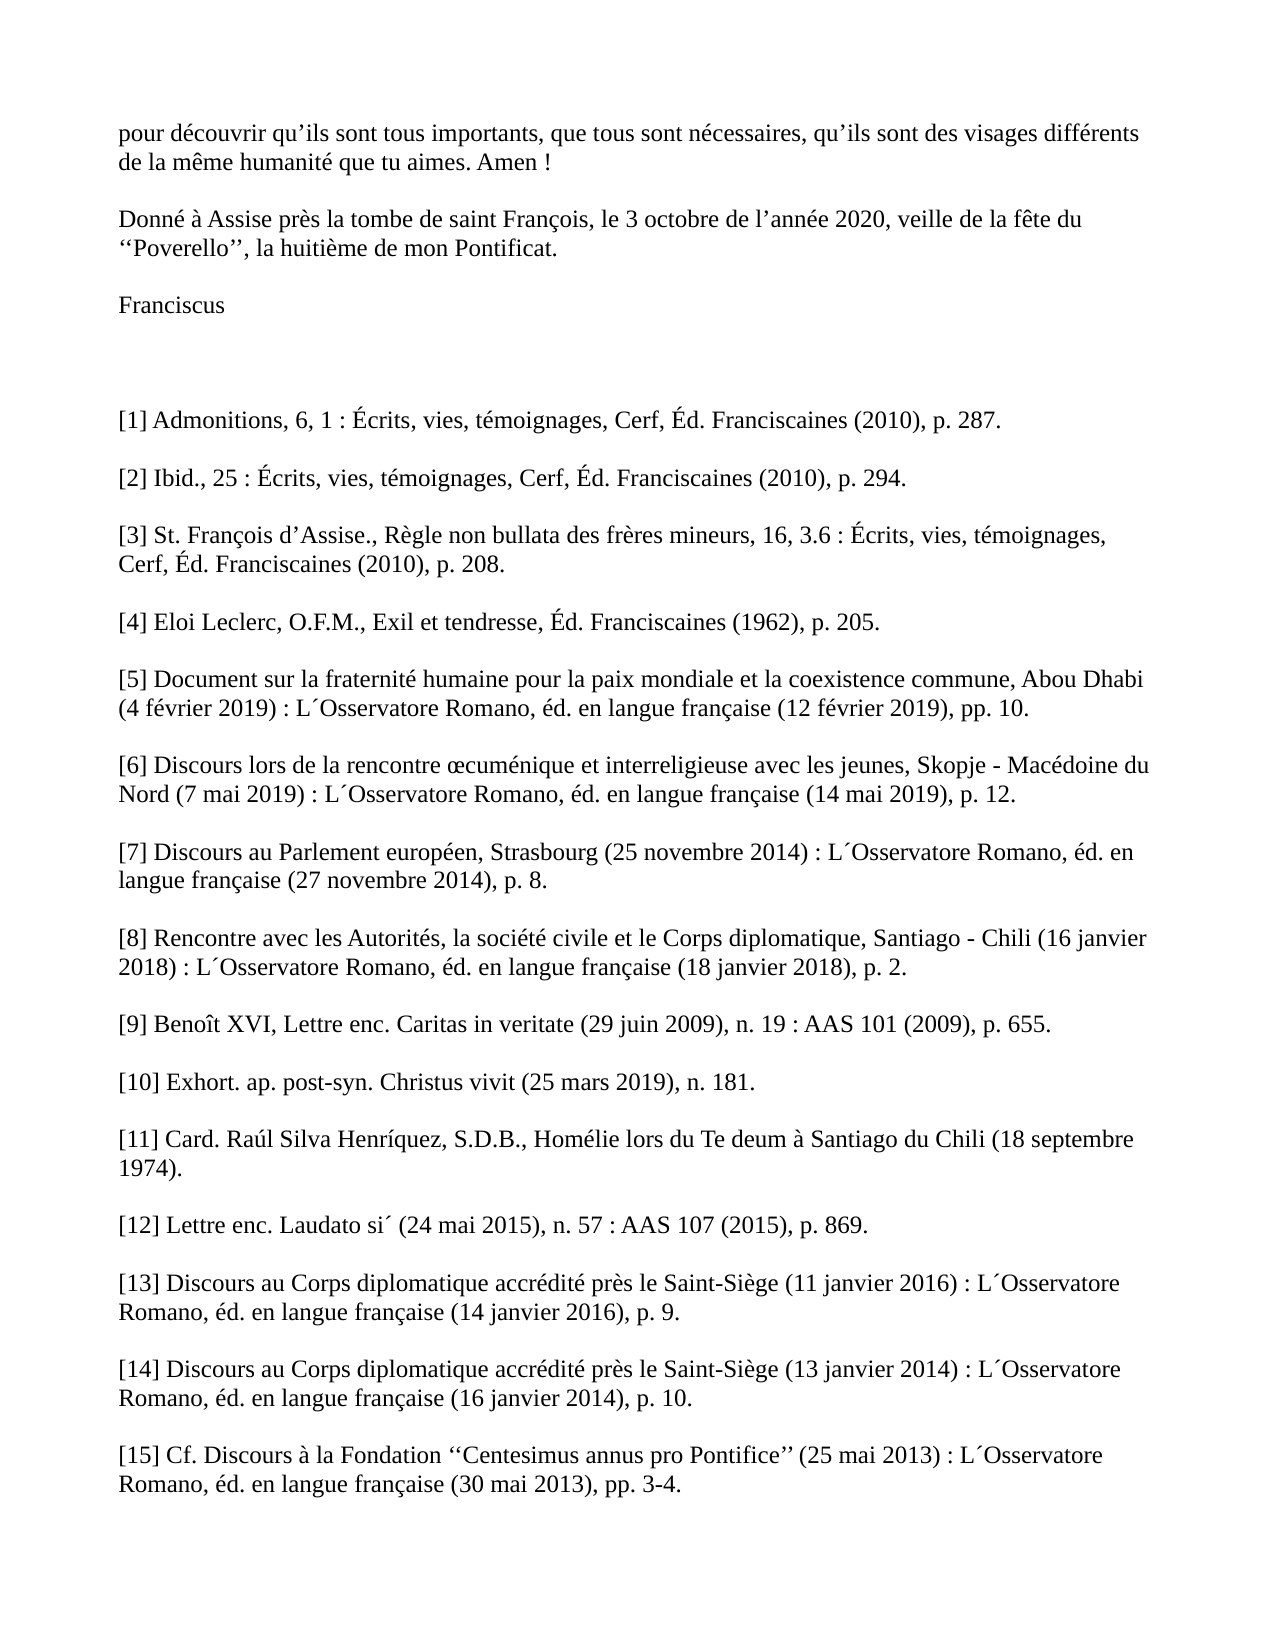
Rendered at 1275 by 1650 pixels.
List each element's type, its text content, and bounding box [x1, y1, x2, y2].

text Franciscus [118, 291, 1157, 319]
text pour découvrir qu’ils sont tous importants, que tous sont nécessaires, qu’ils sont des visages différents de la même humanité que tu aimes. Amen ! [118, 118, 1157, 176]
text [2] Ibid., 25 : Écrits, vies, témoignages, Cerf, Éd. Franciscaines (2010), p. 294. [118, 463, 1157, 492]
text [13] Discours au Corps diplomatique accrédité près le Saint-Siège (11 janvier 2016) : L´Osservatore Romano, éd. en langue française (14 janvier 2016), p. 9. [118, 1268, 1157, 1326]
text [10] Exhort. ap. post-syn. Christus vivit (25 mars 2019), n. 181. [118, 1067, 1157, 1096]
text [4] Eloi Leclerc, O.F.M., Exil et tendresse, Éd. Franciscaines (1962), p. 205. [118, 607, 1157, 636]
text [9] Benoît XVI, Lettre enc. Caritas in veritate (29 juin 2009), n. 19 : AAS 101 (2009), p. 655. [118, 1009, 1157, 1038]
text [3] St. François d’Assise., Règle non bullata des frères mineurs, 16, 3.6 : Écrits, vies, témoignages, Cerf, Éd. Franciscaines (2010), p. 208. [118, 521, 1157, 578]
text [11] Card. Raúl Silva Henríquez, S.D.B., Homélie lors du Te deum à Santiago du Chili (18 septembre 1974). [118, 1124, 1157, 1182]
text [8] Rencontre avec les Autorités, la société civile et le Corps diplomatique, Santiago - Chili (16 janvier 2018) : L´Osservatore Romano, éd. en langue française (18 janvier 2018), p. 2. [118, 923, 1157, 981]
text Donné à Assise près la tombe de saint François, le 3 octobre de l’année 2020, veille de la fête du ‘‘Poverello’’, la huitième de mon Pontificat. [118, 204, 1157, 262]
text [14] Discours au Corps diplomatique accrédité près le Saint-Siège (13 janvier 2014) : L´Osservatore Romano, éd. en langue française (16 janvier 2014), p. 10. [118, 1354, 1157, 1412]
text [1] Admonitions, 6, 1 : Écrits, vies, témoignages, Cerf, Éd. Franciscaines (2010), p. 287. [118, 406, 1157, 434]
text [12] Lettre enc. Laudato si´ (24 mai 2015), n. 57 : AAS 107 (2015), p. 869. [118, 1211, 1157, 1239]
text [5] Document sur la fraternité humaine pour la paix mondiale et la coexistence commune, Abou Dhabi (4 février 2019) : L´Osservatore Romano, éd. en langue française (12 février 2019), pp. 10. [118, 664, 1157, 722]
text [6] Discours lors de la rencontre œcuménique et interreligieuse avec les jeunes, Skopje - Macédoine du Nord (7 mai 2019) : L´Osservatore Romano, éd. en langue française (14 mai 2019), p. 12. [118, 751, 1157, 808]
text [15] Cf. Discours à la Fondation ‘‘Centesimus annus pro Pontifice’’ (25 mai 2013) : L´Osservatore Romano, éd. en langue française (30 mai 2013), pp. 3-4. [118, 1441, 1157, 1498]
text [7] Discours au Parlement européen, Strasbourg (25 novembre 2014) : L´Osservatore Romano, éd. en langue française (27 novembre 2014), p. 8. [118, 837, 1157, 894]
